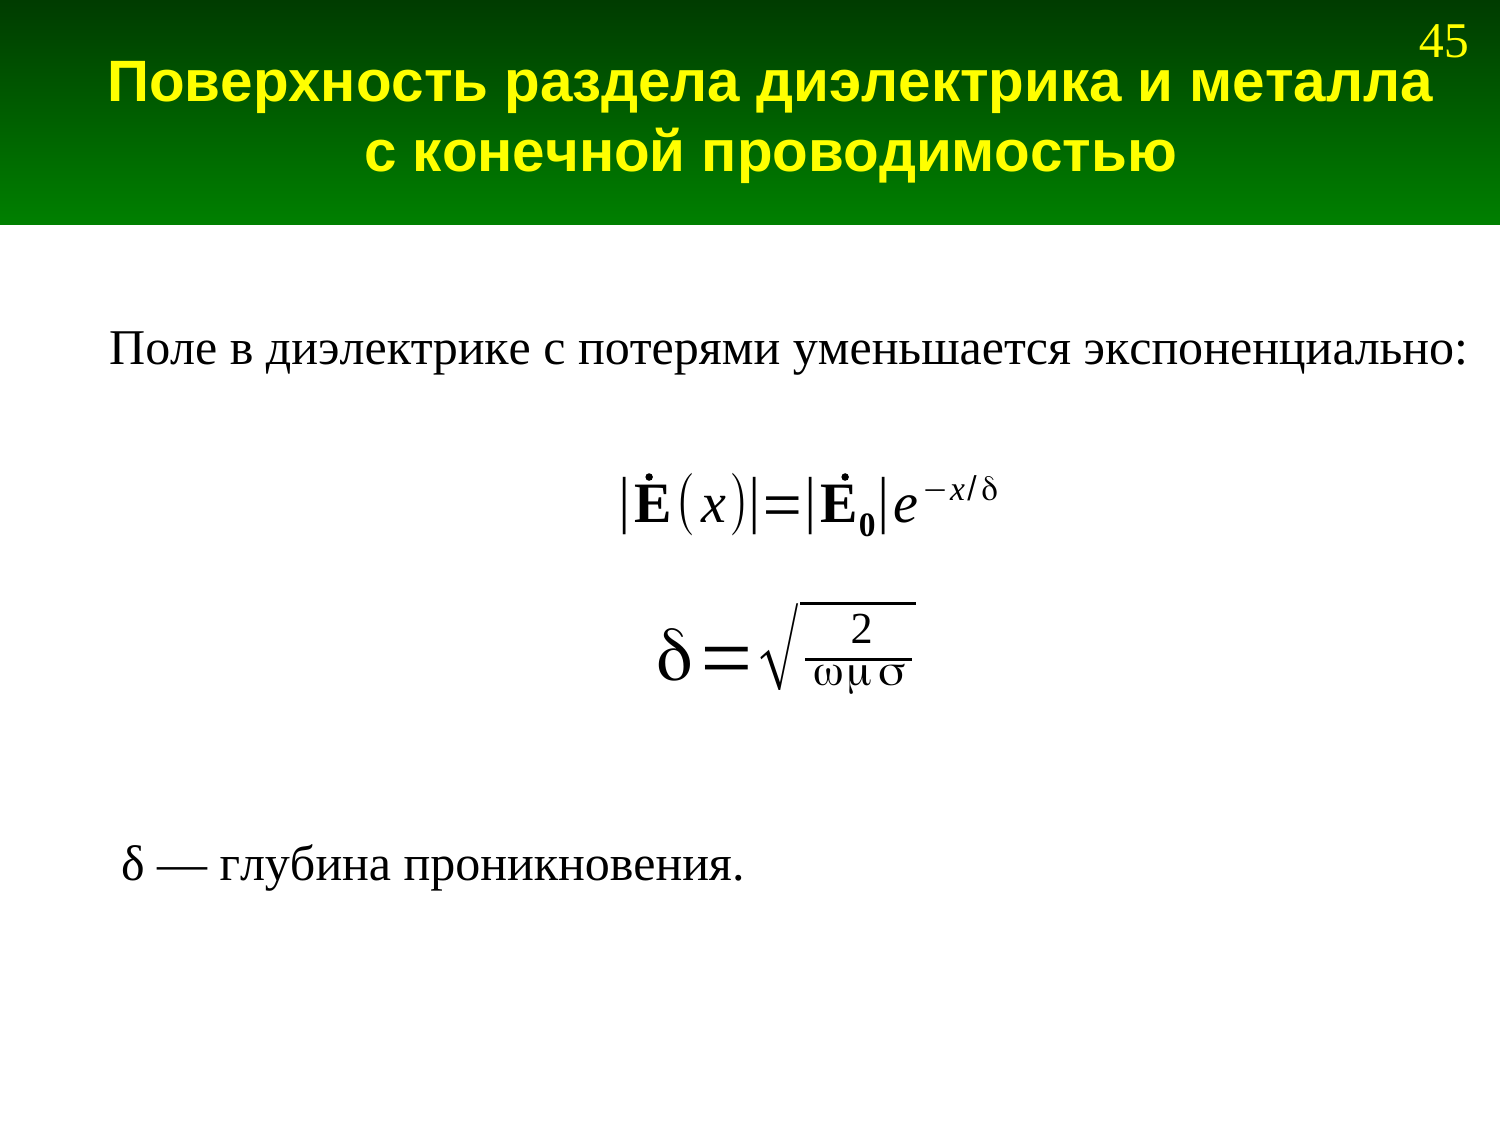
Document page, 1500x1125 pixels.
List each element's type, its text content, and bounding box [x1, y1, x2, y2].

title Поверхность раздела диэлектрика и металла с конечной проводимостью [88, 18, 1453, 207]
chart [599, 468, 1012, 544]
text_box δ — глубина проникновения. [106, 822, 760, 898]
text_box Поле в диэлектрике с потерями уменьшается экспоненциально: [94, 307, 1484, 382]
chart [637, 597, 934, 697]
